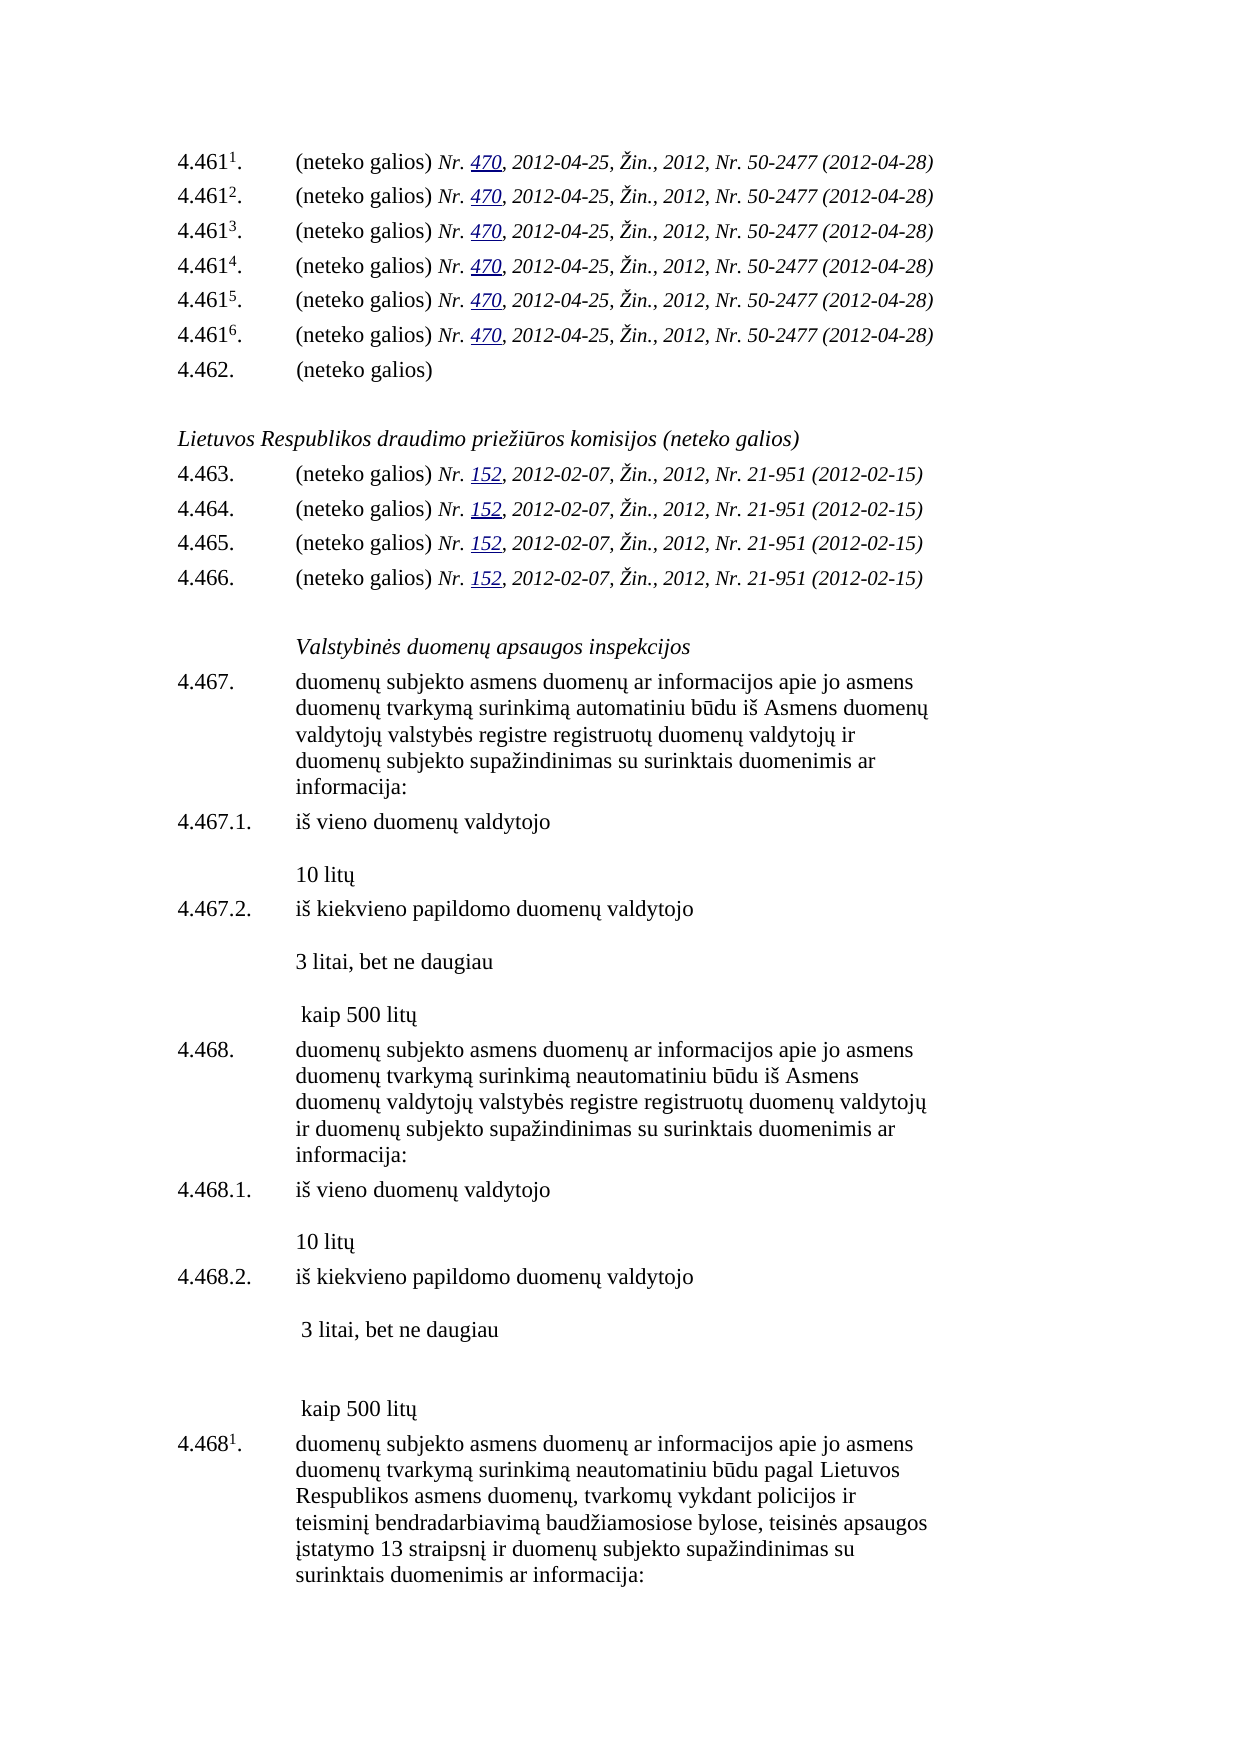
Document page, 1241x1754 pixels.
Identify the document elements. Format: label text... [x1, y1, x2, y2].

text 4.468.2. iš kiekvieno papildomo duomenų valdytojo 3 litai, bet ne daugiau kaip 500 litų [177, 1263, 930, 1421]
text 4.4614. (neteko galios) Nr. 470, 2012-04-25, Žin., 2012, Nr. 50-2477 (2012-04-28) [177, 252, 1122, 278]
text Lietuvos Respublikos draudimo priežiūros komisijos (neteko galios) [177, 425, 1122, 452]
text 4.4615. (neteko galios) Nr. 470, 2012-04-25, Žin., 2012, Nr. 50-2477 (2012-04-28) [177, 286, 1122, 313]
text 4.467.1. iš vieno duomenų valdytojo 10 litų [177, 808, 930, 887]
text 4.467.2. iš kiekvieno papildomo duomenų valdytojo 3 litai, bet ne daugiau kaip 500 litų [177, 896, 930, 1027]
text 4.4612. (neteko galios) Nr. 470, 2012-04-25, Žin., 2012, Nr. 50-2477 (2012-04-28) [177, 182, 1122, 209]
text 4.4613. (neteko galios) Nr. 470, 2012-04-25, Žin., 2012, Nr. 50-2477 (2012-04-28) [177, 217, 1122, 243]
text 4.468.1. iš vieno duomenų valdytojo 10 litų [177, 1176, 930, 1255]
text 4.463. (neteko galios) Nr. 152, 2012-02-07, Žin., 2012, Nr. 21-951 (2012-02-15) [177, 460, 1122, 486]
text 4.4616. (neteko galios) Nr. 470, 2012-04-25, Žin., 2012, Nr. 50-2477 (2012-04-28) [177, 321, 1122, 347]
list (neteko galios) [177, 356, 1122, 382]
text 4.465. (neteko galios) Nr. 152, 2012-02-07, Žin., 2012, Nr. 21-951 (2012-02-15) [177, 529, 1122, 556]
text 4.4611. (neteko galios) Nr. 470, 2012-04-25, Žin., 2012, Nr. 50-2477 (2012-04-28) [177, 148, 1122, 174]
text 4.4681. duomenų subjekto asmens duomenų ar informacijos apie jo asmens duomenų tvarkymą surinkimą neautomatiniu būdu pagal Lietuvos Respublikos asmens duomenų, tvarkomų vykdant policijos ir teisminį bendradarbiavimą baudžiamosiose bylose, teisinės apsaugos įstatymo 13 straipsnį ir duomenų subjekto supažindinimas su surinktais duomenimis ar informacija: [177, 1429, 930, 1588]
text 4.466. (neteko galios) Nr. 152, 2012-02-07, Žin., 2012, Nr. 21-951 (2012-02-15) [177, 564, 1122, 590]
text 4.467. duomenų subjekto asmens duomenų ar informacijos apie jo asmens duomenų tvarkymą surinkimą automatiniu būdu iš Asmens duomenų valdytojų valstybės registre registruotų duomenų valdytojų ir duomenų subjekto supažindinimas su surinktais duomenimis ar informacija: [177, 668, 930, 800]
text 4.464. (neteko galios) Nr. 152, 2012-02-07, Žin., 2012, Nr. 21-951 (2012-02-15) [177, 494, 1122, 521]
text Valstybinės duomenų apsaugos inspekcijos [177, 633, 916, 660]
text 4.468. duomenų subjekto asmens duomenų ar informacijos apie jo asmens duomenų tvarkymą surinkimą neautomatiniu būdu iš Asmens duomenų valdytojų valstybės registre registruotų duomenų valdytojų ir duomenų subjekto supažindinimas su surinktais duomenimis ar informacija: [177, 1036, 930, 1167]
